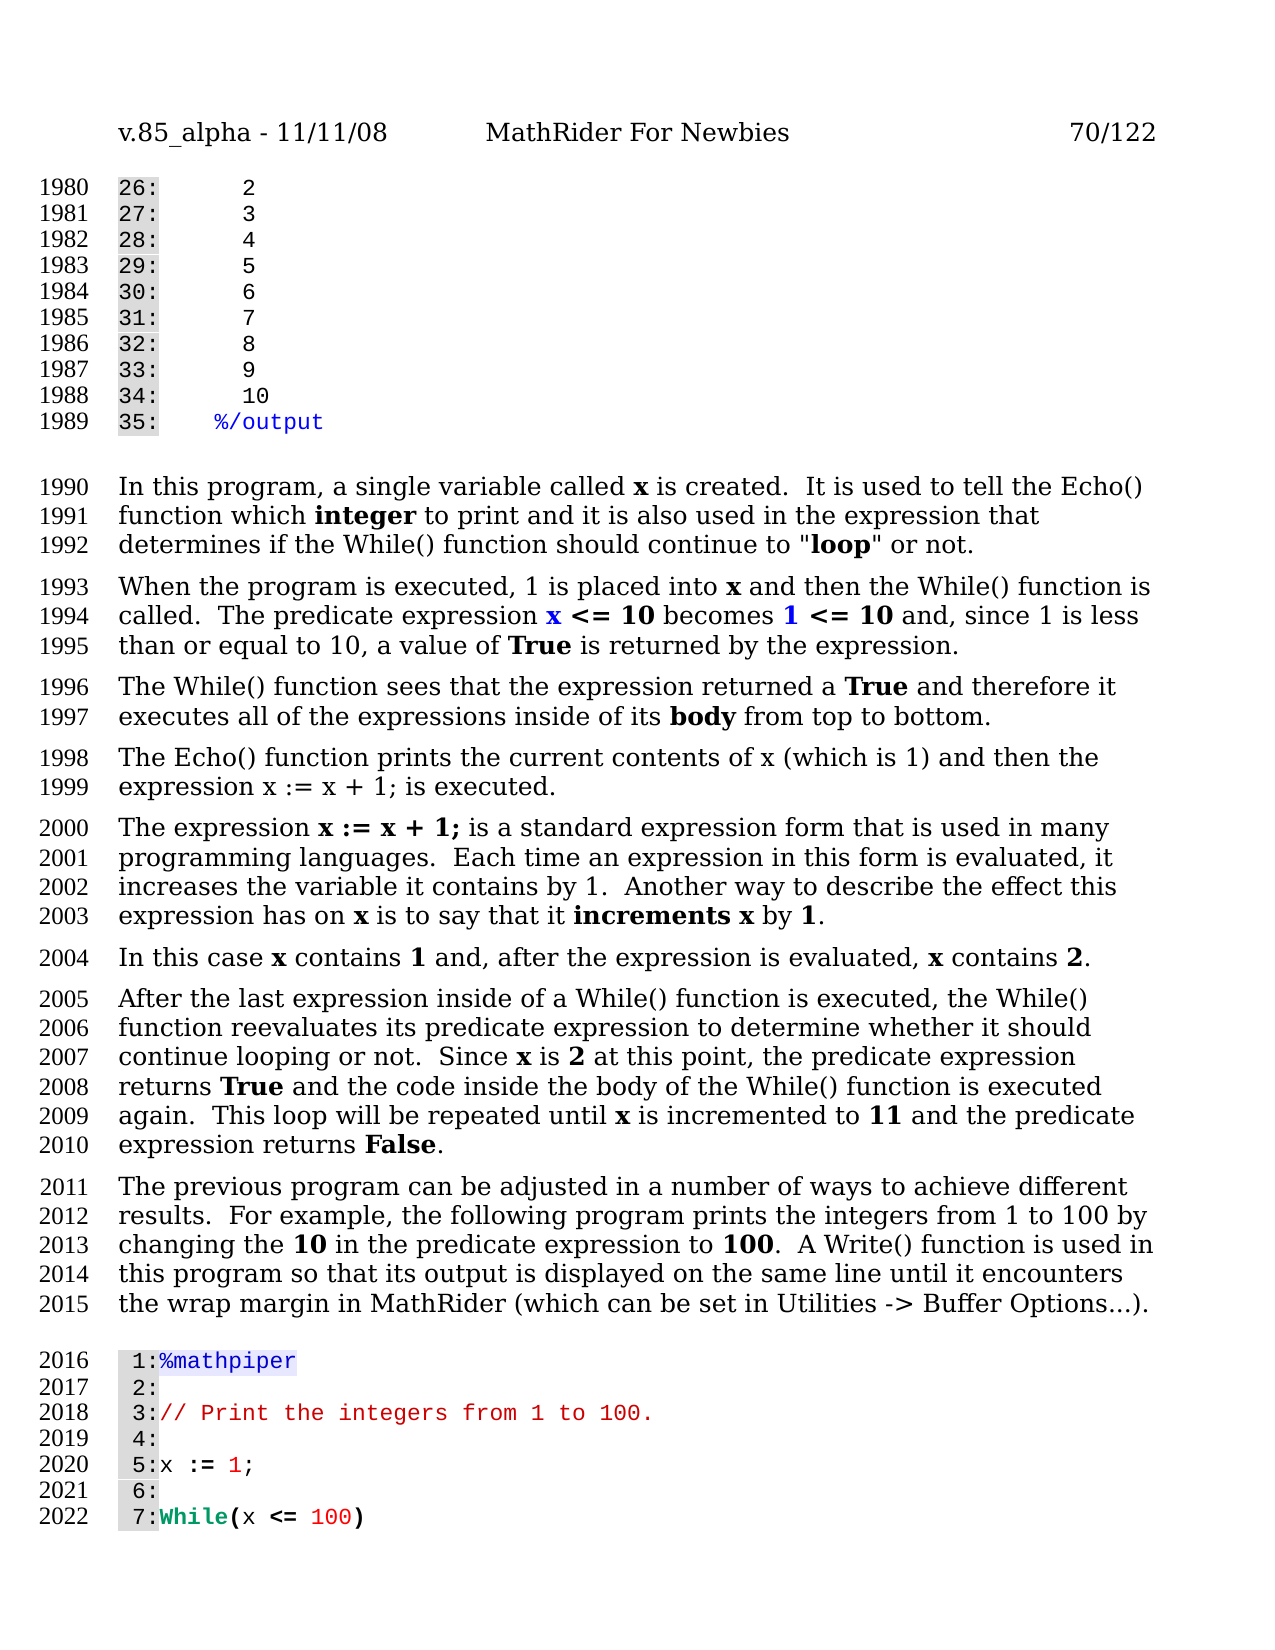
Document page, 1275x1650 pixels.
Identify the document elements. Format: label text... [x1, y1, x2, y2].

text 32: 8 [118, 332, 1157, 358]
text 3:// Print the integers from 1 to 100. [118, 1402, 1157, 1428]
text The While() function sees that the expression returned a True and therefore it executes all of the expressions inside of its body from top to bottom. [118, 672, 1157, 731]
text 30: 6 [118, 281, 1157, 306]
text 34: 10 [118, 384, 1157, 410]
text 31: 7 [118, 306, 1157, 332]
text 33: 9 [118, 358, 1157, 384]
text 28: 4 [118, 229, 1157, 254]
text The previous program can be adjusted in a number of ways to achieve different results. For example, the following program prints the integers from 1 to 100 by changing the 10 in the predicate expression to 100. A Write() function is used in this program so that its output is displayed on the same line until it encounters the wrap margin in MathRider (which can be set in Utilities -> Buffer Options...). [118, 1172, 1157, 1318]
text 5:x := 1; [118, 1454, 1157, 1479]
text In this program, a single variable called x is created. It is used to tell the Echo() function which integer to print and it is also used in the expression that determines if the While() function should continue to "loop" or not. [118, 472, 1157, 560]
text In this case x contains 1 and, after the expression is evaluated, x contains 2. [118, 942, 1157, 972]
text After the last expression inside of a While() function is executed, the While() function reevaluates its predicate expression to determine whether it should continue looping or not. Since x is 2 at this point, the predicate expression returns True and the code inside the body of the While() function is executed again. This loop will be repeated until x is incremented to 11 and the predicate expression returns False. [118, 984, 1157, 1160]
text 27: 3 [118, 203, 1157, 229]
text 2: [118, 1376, 1157, 1402]
text 6: [118, 1479, 1157, 1506]
text 29: 5 [118, 254, 1157, 281]
text The expression x := x + 1; is a standard expression form that is used in many programming languages. Each time an expression in this form is evaluated, it increases the variable it contains by 1. Another way to describe the effect this expression has on x is to say that it increments x by 1. [118, 813, 1157, 930]
text When the program is executed, 1 is placed into x and then the While() function is called. The predicate expression x <= 10 becomes 1 <= 10 and, since 1 is less than or equal to 10, a value of True is returned by the expression. [118, 572, 1157, 660]
text 7:While(x <= 100) [118, 1506, 1157, 1531]
text The Echo() function prints the current contents of x (which is 1) and then the expression x := x + 1; is executed. [118, 743, 1157, 801]
text 26: 2 [118, 177, 1157, 203]
text 4: [118, 1428, 1157, 1454]
text 35: %/output [118, 410, 1157, 436]
text 1:%mathpiper [118, 1350, 1157, 1376]
